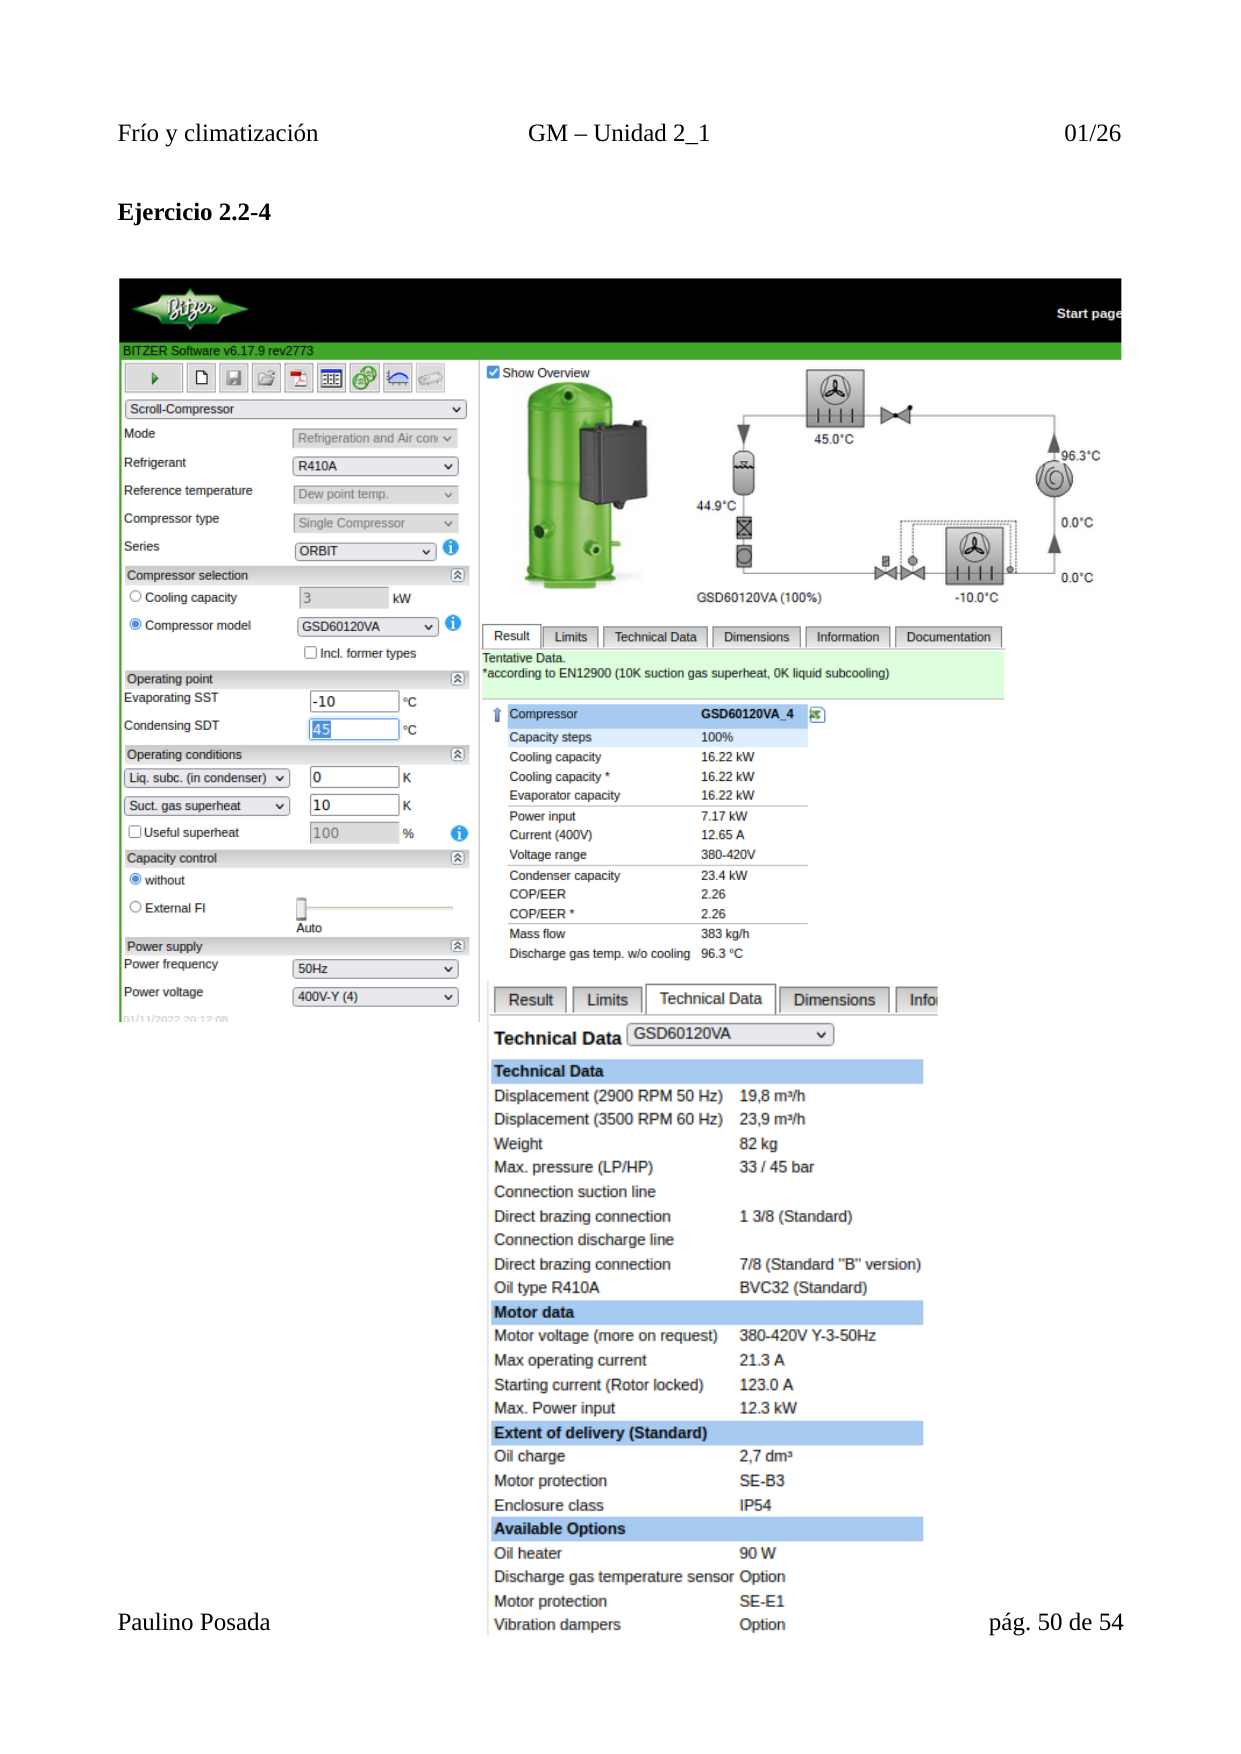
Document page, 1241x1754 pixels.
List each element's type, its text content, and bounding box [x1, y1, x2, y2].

text Ejercicio 2.2-4 [117, 197, 1123, 226]
picture [117, 275, 1122, 1636]
